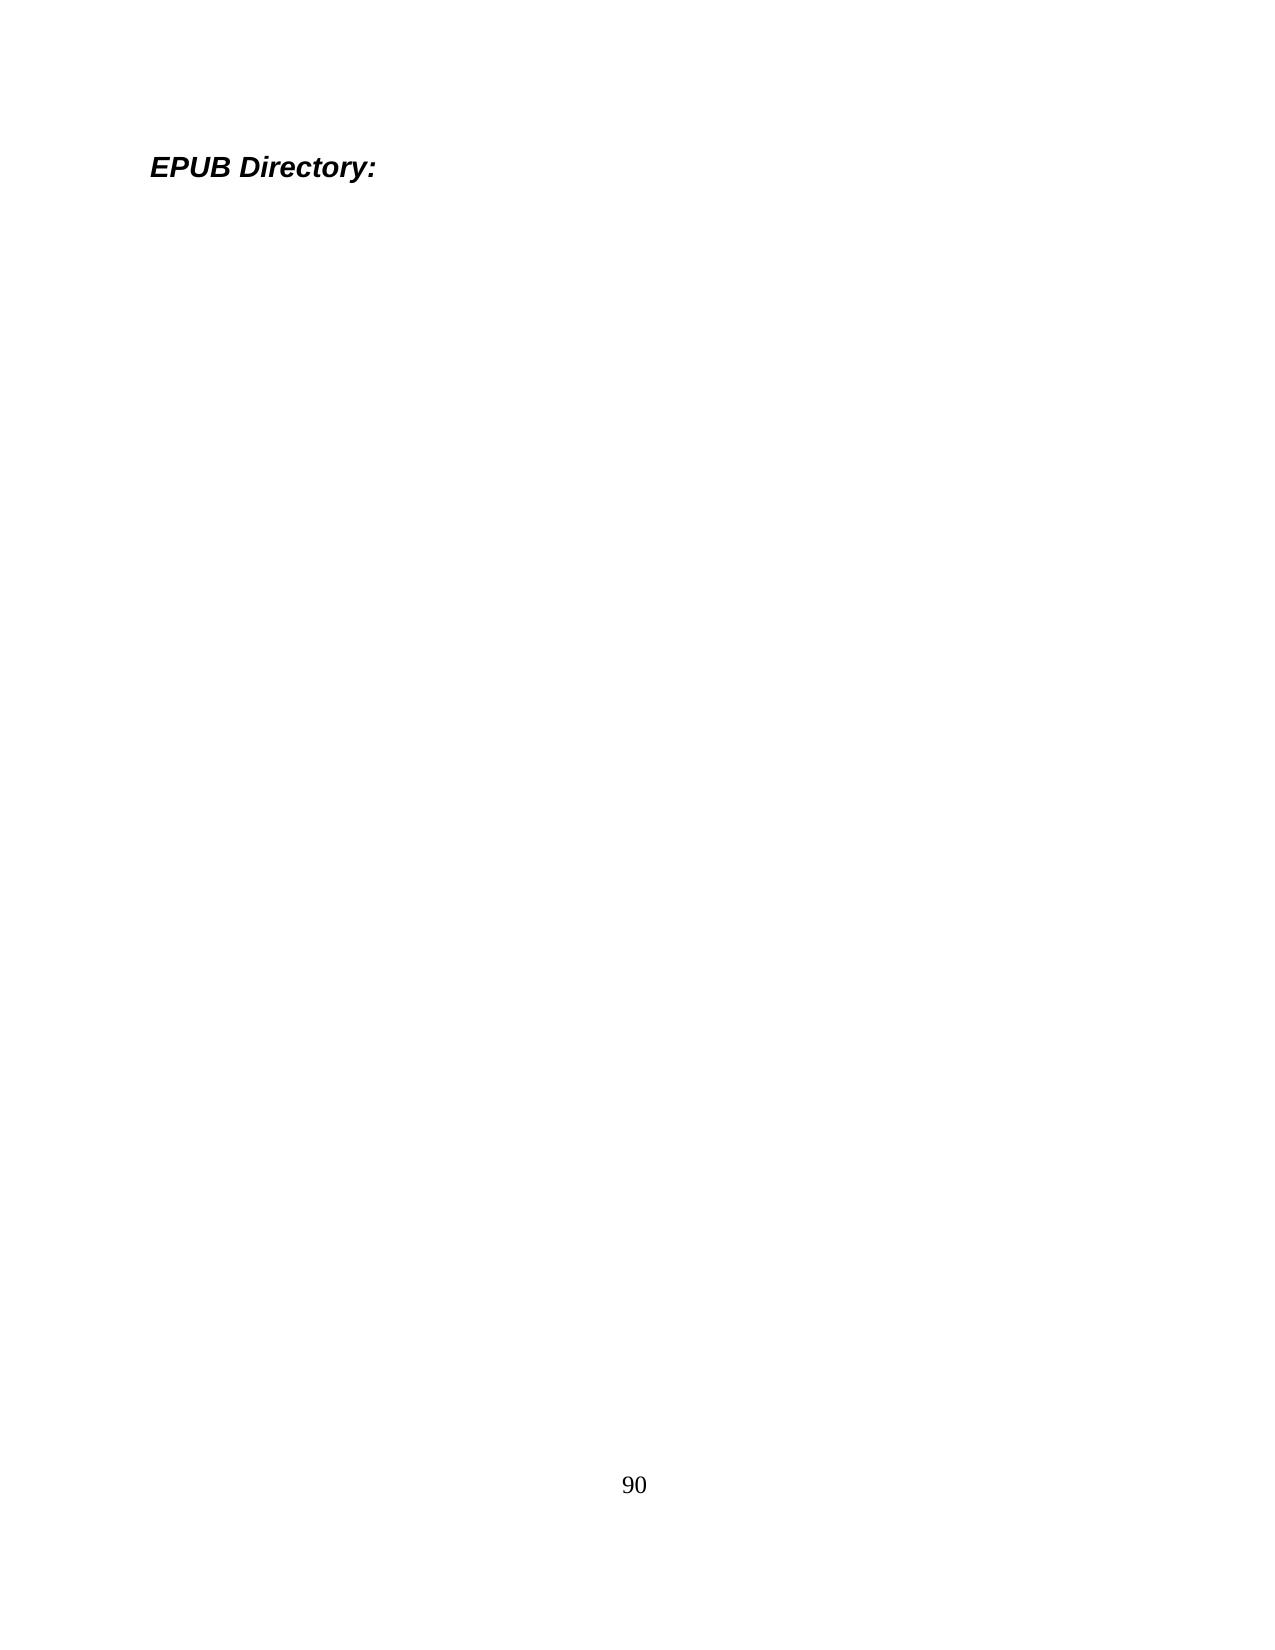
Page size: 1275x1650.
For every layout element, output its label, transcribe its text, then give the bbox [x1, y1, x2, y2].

subtitle EPUB Directory: [150, 150, 1125, 183]
